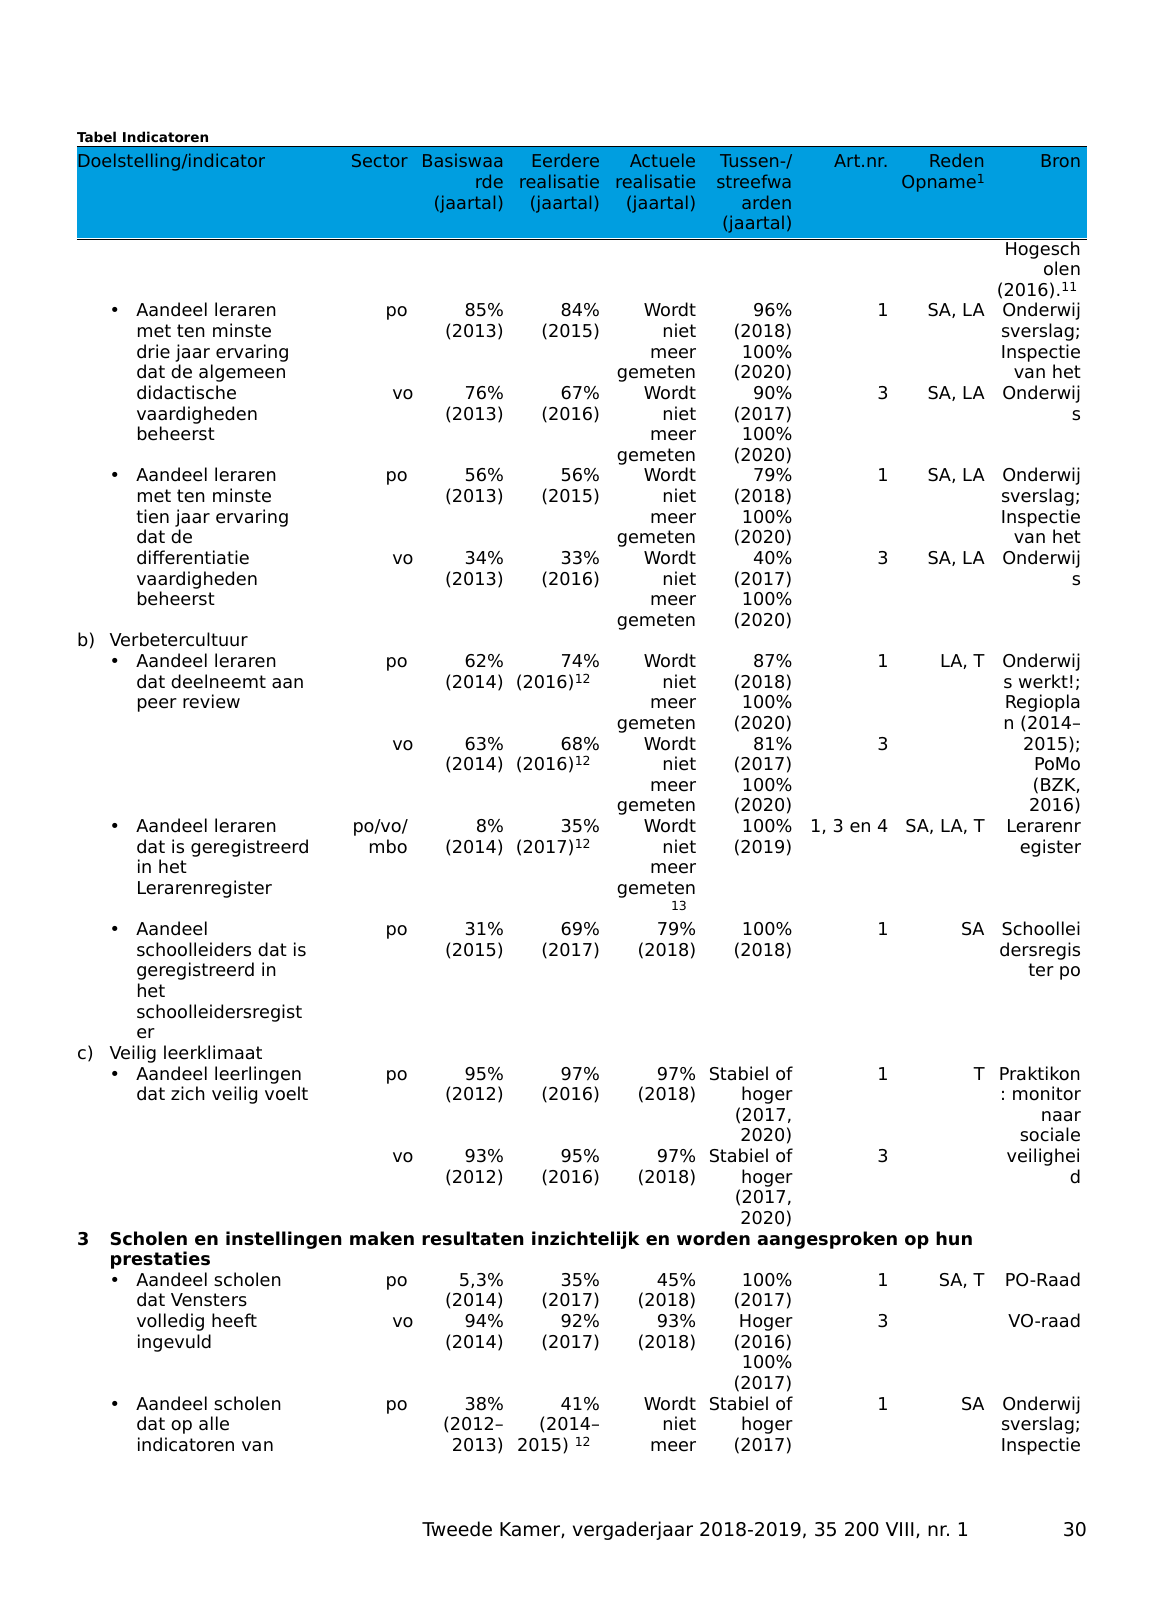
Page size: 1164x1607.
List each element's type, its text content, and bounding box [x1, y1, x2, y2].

table_cell VO-raad [990, 1311, 1087, 1393]
table_cell Wordt niet meer gemeten [606, 548, 702, 630]
table_cell Wordt niet meer [606, 1394, 702, 1455]
table_cell Onderwijsverslag; Inspectie van het Onderwijs [990, 300, 1087, 465]
table_cell [702, 1043, 798, 1063]
table_cell Aandeel schoolleiders dat is geregistreerd in het schoolleidersregister [130, 919, 317, 1043]
table_cell vo [317, 548, 413, 630]
table_cell 97% (2016) [510, 1064, 606, 1146]
table_cell Bron [990, 147, 1087, 238]
table_cell Reden Opname1 [894, 147, 990, 238]
table_cell Stabiel of hoger (2017, 2020) [702, 1146, 798, 1228]
table_cell PO-Raad [990, 1270, 1087, 1311]
table_cell 95% (2016) [510, 1146, 606, 1228]
table_cell 74% (2016)12 [510, 651, 606, 733]
table_cell c) [77, 1043, 103, 1063]
table_cell • [104, 816, 130, 919]
table_header Tabel Indicatoren [77, 130, 1087, 146]
table_cell Aandeel leraren dat is geregistreerd in het Lerarenregister [130, 816, 317, 919]
table_cell Doelstelling/indicator [77, 147, 317, 238]
table_cell Aandeel scholen dat op alle indicatoren van [130, 1394, 317, 1455]
table_cell 3 [798, 383, 894, 465]
table_cell Actuele realisatie (jaartal) [606, 147, 702, 238]
table_cell [317, 630, 413, 651]
table_cell Eerdere realisatie (jaartal) [510, 147, 606, 238]
table_cell [990, 1043, 1087, 1063]
table_cell Stabiel of hoger (2017) [702, 1394, 798, 1455]
table_cell 62% (2014) [413, 651, 509, 733]
table_cell 92% (2017) [510, 1311, 606, 1393]
table_cell 79% (2018) 100% (2020) [702, 465, 798, 548]
table_cell Wordt niet meer gemeten [606, 383, 702, 465]
table_cell Wordt niet meer gemeten [606, 300, 702, 383]
table_cell 1, 3 en 4 [798, 816, 894, 919]
table_cell Basiswaarde (jaartal) [413, 147, 509, 238]
table_cell Aandeel scholen dat Vensters volledig heeft ingevuld [130, 1270, 317, 1393]
table_cell [798, 240, 894, 300]
table_cell 38% (2012–2013) [413, 1394, 509, 1455]
table_cell vo [317, 1311, 413, 1393]
table_cell [104, 240, 130, 300]
table_cell 8% (2014) [413, 816, 509, 919]
table_cell T [894, 1064, 990, 1228]
table_cell Praktikon : monitor naar sociale veiligheid [990, 1064, 1087, 1228]
table_cell [77, 240, 103, 300]
table_cell 3 [798, 1146, 894, 1228]
table_cell • [104, 1064, 130, 1228]
table_cell [510, 240, 606, 300]
table_cell 97% (2018) [606, 1064, 702, 1146]
table_cell 96% (2018) 100% (2020) [702, 300, 798, 383]
table_cell [413, 630, 509, 651]
table_cell 68% (2016)12 [510, 734, 606, 816]
table_cell 1 [798, 1064, 894, 1146]
table_cell Tussen-/streefwaarden (jaartal) [702, 147, 798, 238]
table_cell [77, 1270, 103, 1393]
table_cell Onderwijsverslag; Inspectie van het Onderwijs [990, 465, 1087, 630]
table_cell [413, 1043, 509, 1063]
table_cell 31% (2015) [413, 919, 509, 1043]
table_cell 97% (2018) [606, 1146, 702, 1228]
table_cell [894, 240, 990, 300]
table_cell 63% (2014) [413, 734, 509, 816]
table_cell 56% (2013) [413, 465, 509, 548]
table_cell • [104, 300, 130, 465]
table_cell 3 [798, 548, 894, 630]
table_cell po [317, 919, 413, 1043]
table_cell [77, 651, 103, 816]
table_cell 93% (2012) [413, 1146, 509, 1228]
table_cell • [104, 651, 130, 816]
table_cell 94% (2014) [413, 1311, 509, 1393]
table_cell [894, 630, 990, 651]
table_cell 40% (2017) 100% (2020) [702, 548, 798, 630]
table_cell vo [317, 734, 413, 816]
table_cell [798, 630, 894, 651]
table_cell [798, 1043, 894, 1063]
table_cell • [104, 1394, 130, 1455]
table_cell 85% (2013) [413, 300, 509, 383]
table_cell 35% (2017) [510, 1270, 606, 1311]
table_cell 87% (2018) 100% (2020) [702, 651, 798, 733]
table_cell 100% (2018) [702, 919, 798, 1043]
table_cell LA, T [894, 651, 990, 816]
table_cell [894, 1043, 990, 1063]
table_cell 1 [798, 465, 894, 548]
table_cell 69% (2017) [510, 919, 606, 1043]
table_cell 34% (2013) [413, 548, 509, 630]
table_cell SA, LA [894, 383, 990, 465]
table_cell [77, 1394, 103, 1455]
table_cell vo [317, 1146, 413, 1228]
table_cell 1 [798, 1394, 894, 1455]
table_cell 1 [798, 919, 894, 1043]
table_cell Sector [317, 147, 413, 238]
table_cell 67% (2016) [510, 383, 606, 465]
table_cell 84% (2015) [510, 300, 606, 383]
table_cell Wordt niet meer gemeten [606, 651, 702, 733]
table_cell po [317, 1064, 413, 1146]
table_cell 45% (2018) [606, 1270, 702, 1311]
table_cell 93% (2018) [606, 1311, 702, 1393]
table_cell [510, 1043, 702, 1063]
table_cell SA, T [894, 1270, 990, 1393]
table_cell Aandeel leraren met ten minste drie jaar ervaring dat de algemeen didactische vaardigheden beheerst [130, 300, 317, 465]
table_cell [77, 300, 103, 465]
table_cell 35% (2017)12 [510, 816, 606, 919]
table_cell 90% (2017) 100% (2020) [702, 383, 798, 465]
table_cell [990, 630, 1087, 651]
table_cell SA [894, 919, 990, 1043]
table_cell [77, 816, 103, 919]
table_cell • [104, 1270, 130, 1393]
table_cell Wordt niet meer gemeten [606, 734, 702, 816]
table_cell Verbetercultuur [104, 630, 317, 651]
table_cell 100% (2017) [702, 1270, 798, 1311]
table_cell [606, 240, 702, 300]
table_cell po [317, 1270, 413, 1311]
table_cell 81% (2017) 100% (2020) [702, 734, 798, 816]
table_cell [77, 465, 103, 630]
table_cell Schoolleidersregister po [990, 919, 1087, 1043]
table_cell vo [317, 383, 413, 465]
table_cell 3 [798, 734, 894, 816]
table_cell 79% (2018) [606, 919, 702, 1043]
table_cell Aandeel leerlingen dat zich veilig voelt [130, 1064, 317, 1228]
table_cell [413, 240, 509, 300]
table_cell 56% (2015) [510, 465, 606, 548]
table_cell Aandeel leraren met ten minste tien jaar ervaring dat de differentiatie vaardigheden beheerst [130, 465, 317, 630]
table_cell 5,3% (2014) [413, 1270, 509, 1311]
table_cell SA, LA [894, 465, 990, 548]
table_cell b) [77, 630, 103, 651]
table_cell SA [894, 1394, 990, 1455]
table_cell 95% (2012) [413, 1064, 509, 1146]
table_cell po [317, 300, 413, 383]
table_cell Hogescholen (2016).11 [990, 240, 1087, 300]
table_cell • [104, 919, 130, 1043]
table_cell [77, 1064, 103, 1228]
table_cell 1 [798, 300, 894, 383]
table_cell 1 [798, 1270, 894, 1311]
table_cell [130, 240, 317, 300]
table_cell 41% (2014–2015) 12 [510, 1394, 606, 1455]
table_cell Scholen en instellingen maken resultaten inzichtelijk en worden aangesproken op hun prestaties [104, 1229, 1087, 1270]
table_cell 100% (2019) [702, 816, 798, 919]
table_cell [317, 1043, 413, 1063]
table_cell po [317, 465, 413, 548]
table_cell po/vo/ mbo [317, 816, 413, 919]
table_cell SA, LA [894, 548, 990, 630]
table_cell [702, 630, 798, 651]
table_cell 3 [798, 1311, 894, 1393]
table_cell Veilig leerklimaat [104, 1043, 317, 1063]
table_cell [317, 240, 413, 300]
table_cell Aandeel leraren dat deelneemt aan peer review [130, 651, 317, 816]
table_cell Stabiel of hoger (2017, 2020) [702, 1064, 798, 1146]
table_cell SA, LA [894, 300, 990, 383]
table_cell • [104, 465, 130, 630]
table_cell Onderwijsverslag; Inspectie [990, 1394, 1087, 1455]
table_cell Lerarenregister [990, 816, 1087, 919]
table_cell 33% (2016) [510, 548, 606, 630]
table_cell po [317, 651, 413, 733]
table_cell Wordt niet meer gemeten13 [606, 816, 702, 919]
table_cell Wordt niet meer gemeten [606, 465, 702, 548]
table_cell 1 [798, 651, 894, 733]
table_cell Art.nr. [798, 147, 894, 238]
table_cell [702, 240, 798, 300]
table_cell Hoger (2016) 100% (2017) [702, 1311, 798, 1393]
table_cell po [317, 1394, 413, 1455]
table_cell 3 [77, 1229, 103, 1270]
table_cell [510, 630, 702, 651]
table_cell SA, LA, T [894, 816, 990, 919]
table_cell [77, 919, 103, 1043]
table_cell 76% (2013) [413, 383, 509, 465]
table_cell Onderwijs werkt!; Regioplan (2014–2015); PoMo (BZK, 2016) [990, 651, 1087, 816]
